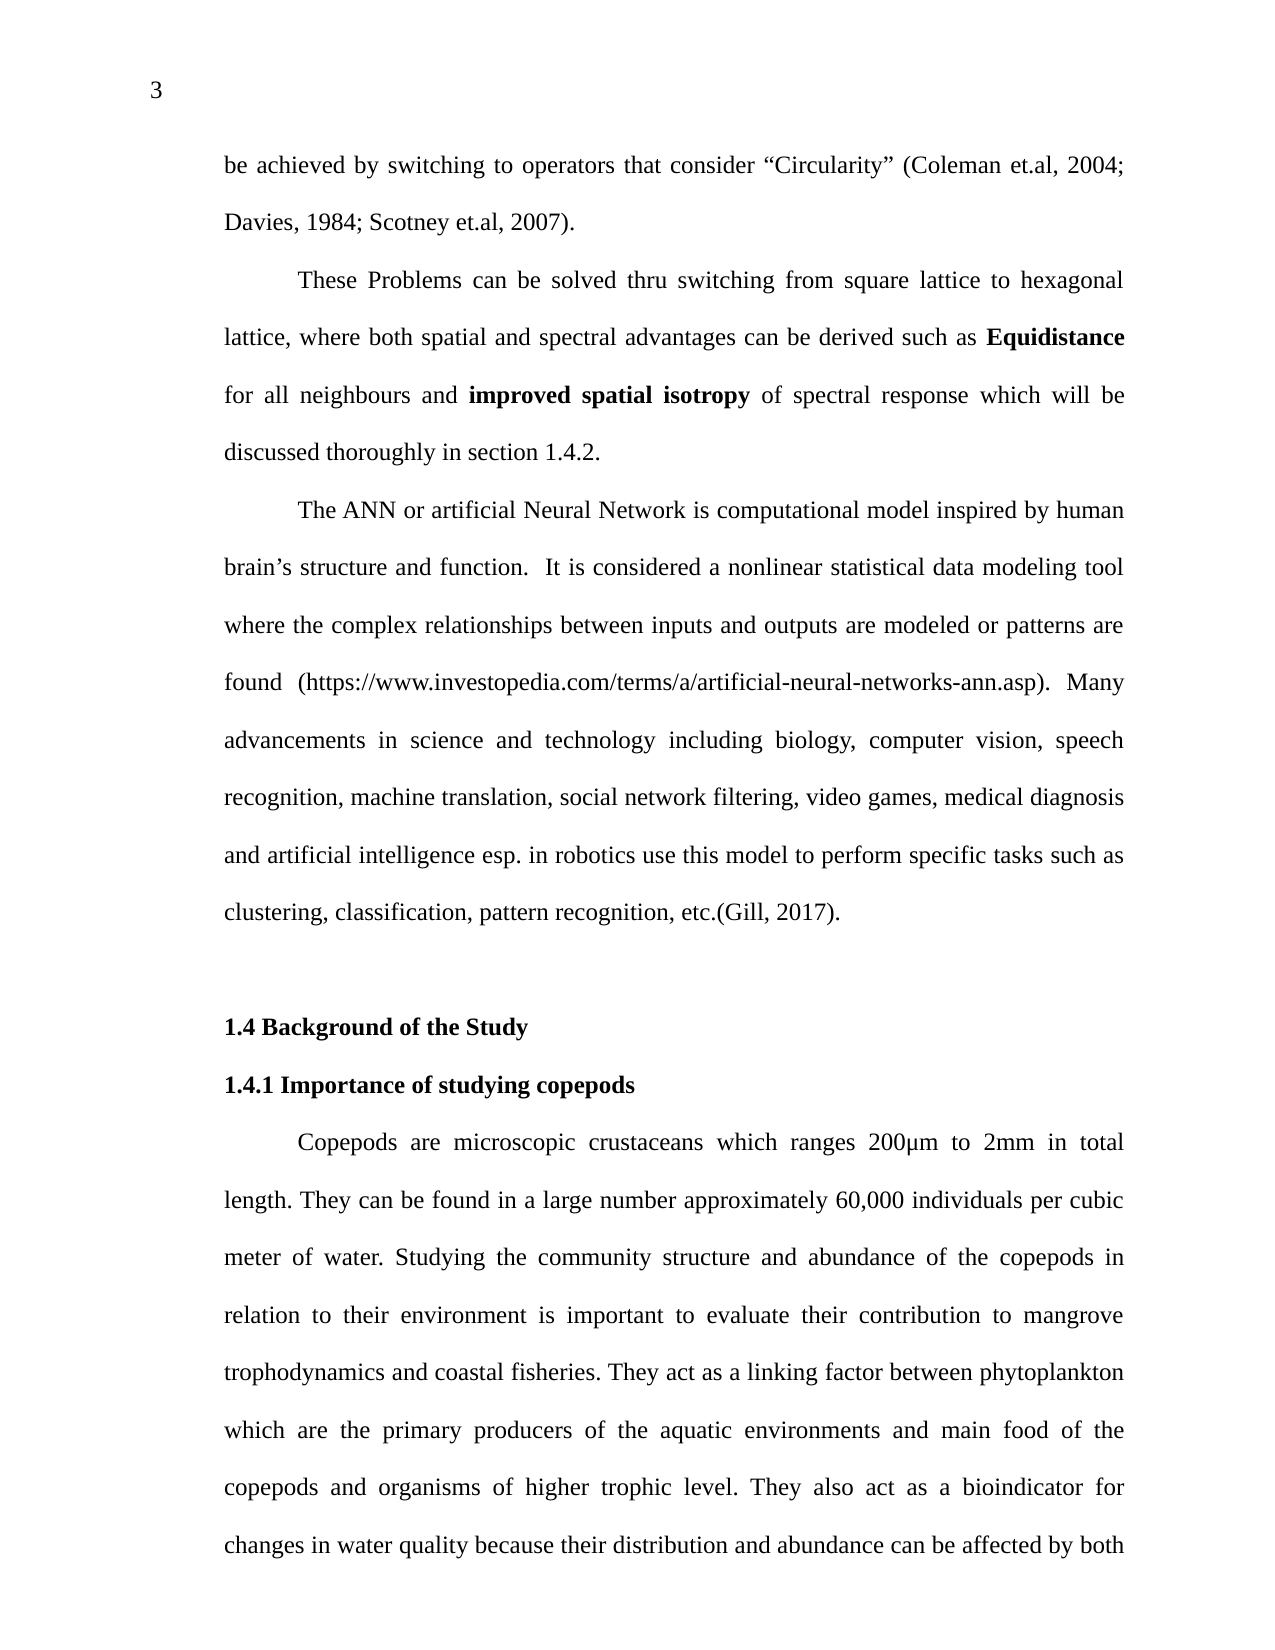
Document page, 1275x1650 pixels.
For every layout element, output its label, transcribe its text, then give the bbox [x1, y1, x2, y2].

text These Problems can be solved thru switching from square lattice to hexagonal lattice, where both spatial and spectral advantages can be derived such as Equidistance for all neighbours and improved spatial isotropy of spectral response which will be discussed thoroughly in section 1.4.2. [224, 265, 1125, 466]
text Copepods are microscopic crustaceans which ranges 200μm to 2mm in total length. They can be found in a large number approximately 60,000 individuals per cubic meter of water. Studying the community structure and abundance of the copepods in relation to their environment is important to evaluate their contribution to mangrove trophodynamics and coastal fisheries. They act as a linking factor between phytoplankton which are the primary producers of the aquatic environments and main food of the copepods and organisms of higher trophic level. They also act as a bioindicator for changes in water quality because their distribution and abundance can be affected by both [224, 1127, 1125, 1559]
text 1.4.1 Importance of studying copepods [150, 1070, 1125, 1099]
text be achieved by switching to operators that consider “Circularity” (Coleman et.al, 2004; Davies, 1984; Scotney et.al, 2007). [224, 150, 1125, 236]
text The ANN or artificial Neural Network is computational model inspired by human brain’s structure and function. It is considered a nonlinear statistical data modeling tool where the complex relationships between inputs and outputs are modeled or patterns are found (https://www.investopedia.com/terms/a/artificial-neural-networks-ann.asp). Many advancements in science and technology including biology, computer vision, speech recognition, machine translation, social network filtering, video games, medical diagnosis and artificial intelligence esp. in robotics use this model to perform specific tasks such as clustering, classification, pattern recognition, etc.(Gill, 2017). [224, 495, 1125, 926]
text 1.4 Background of the Study [150, 1012, 1125, 1041]
